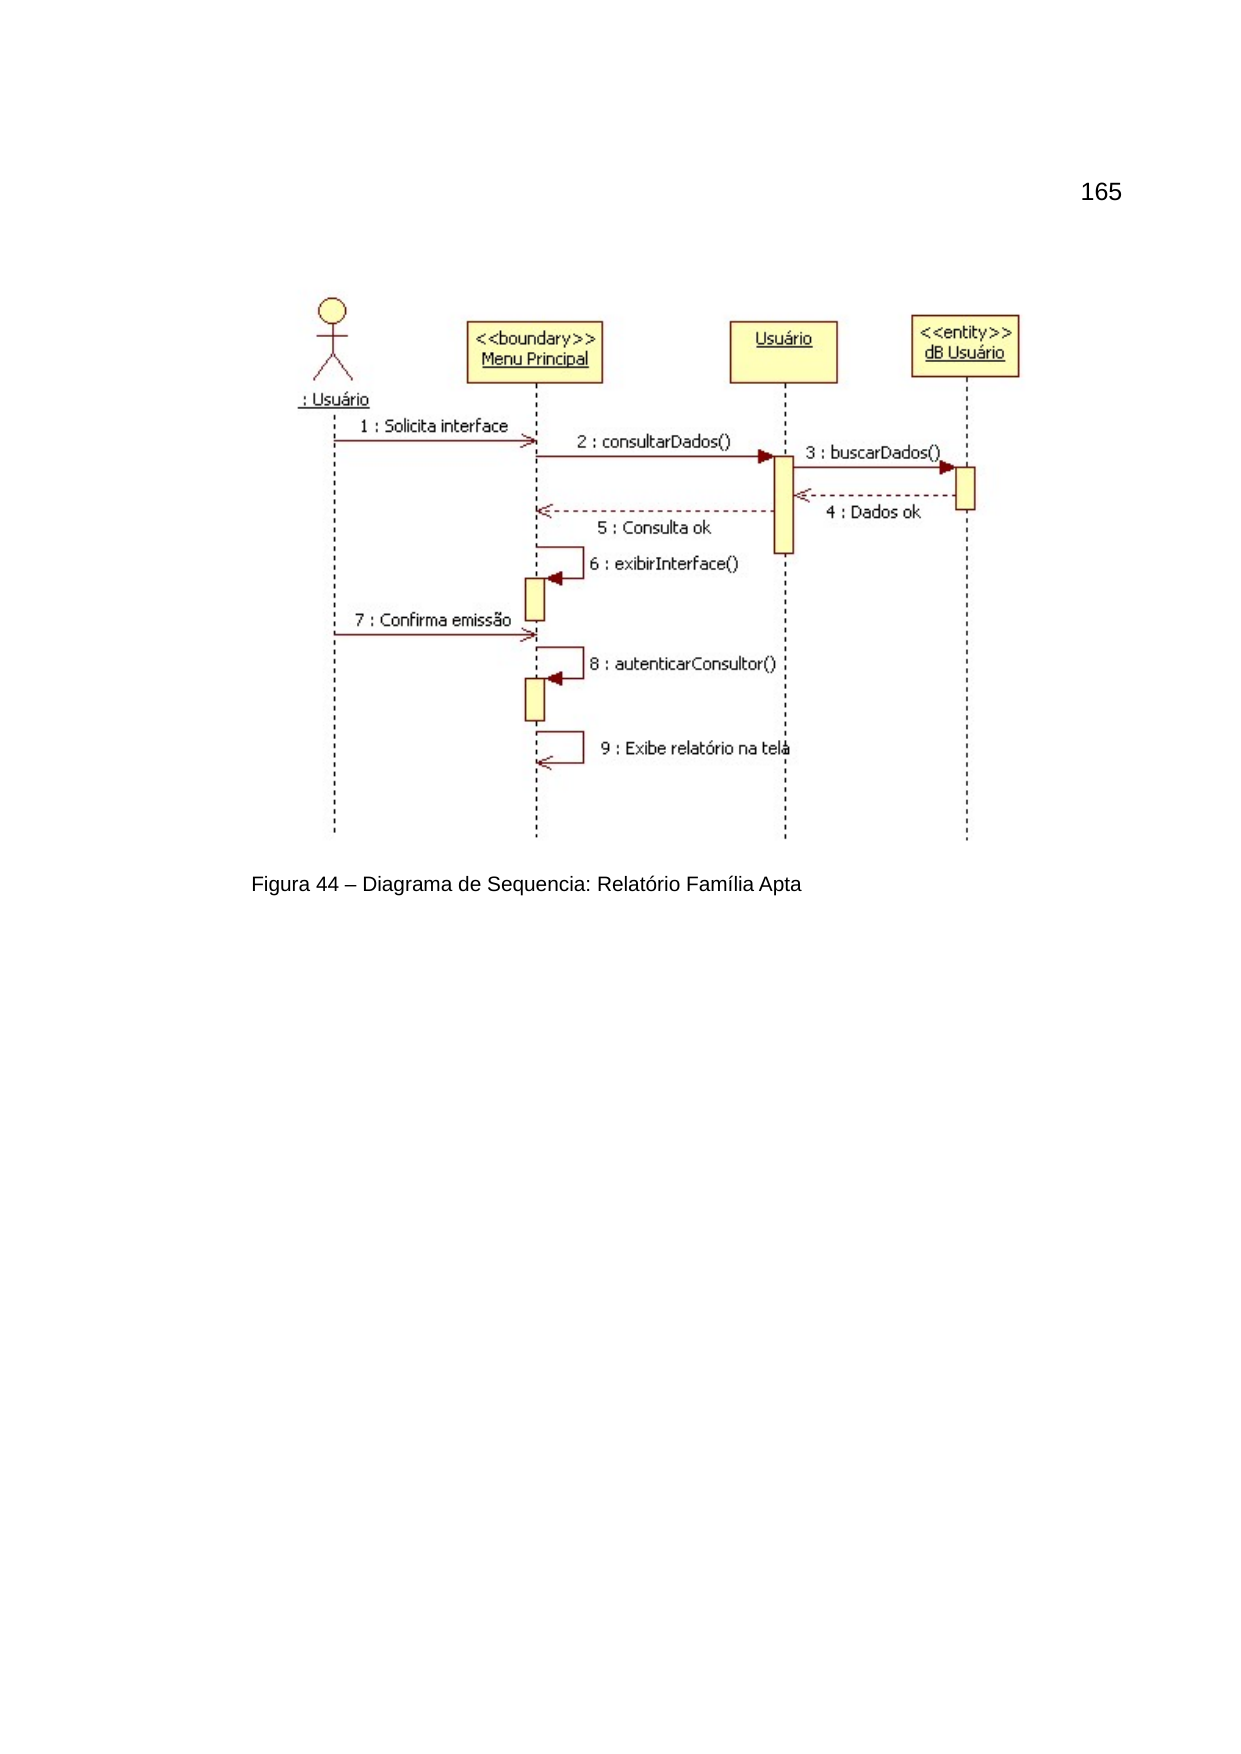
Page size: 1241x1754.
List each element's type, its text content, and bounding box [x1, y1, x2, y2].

text Figura 44 – Diagrama de Sequencia: Relatório Família Apta [177, 872, 1122, 896]
picture [248, 265, 1051, 872]
